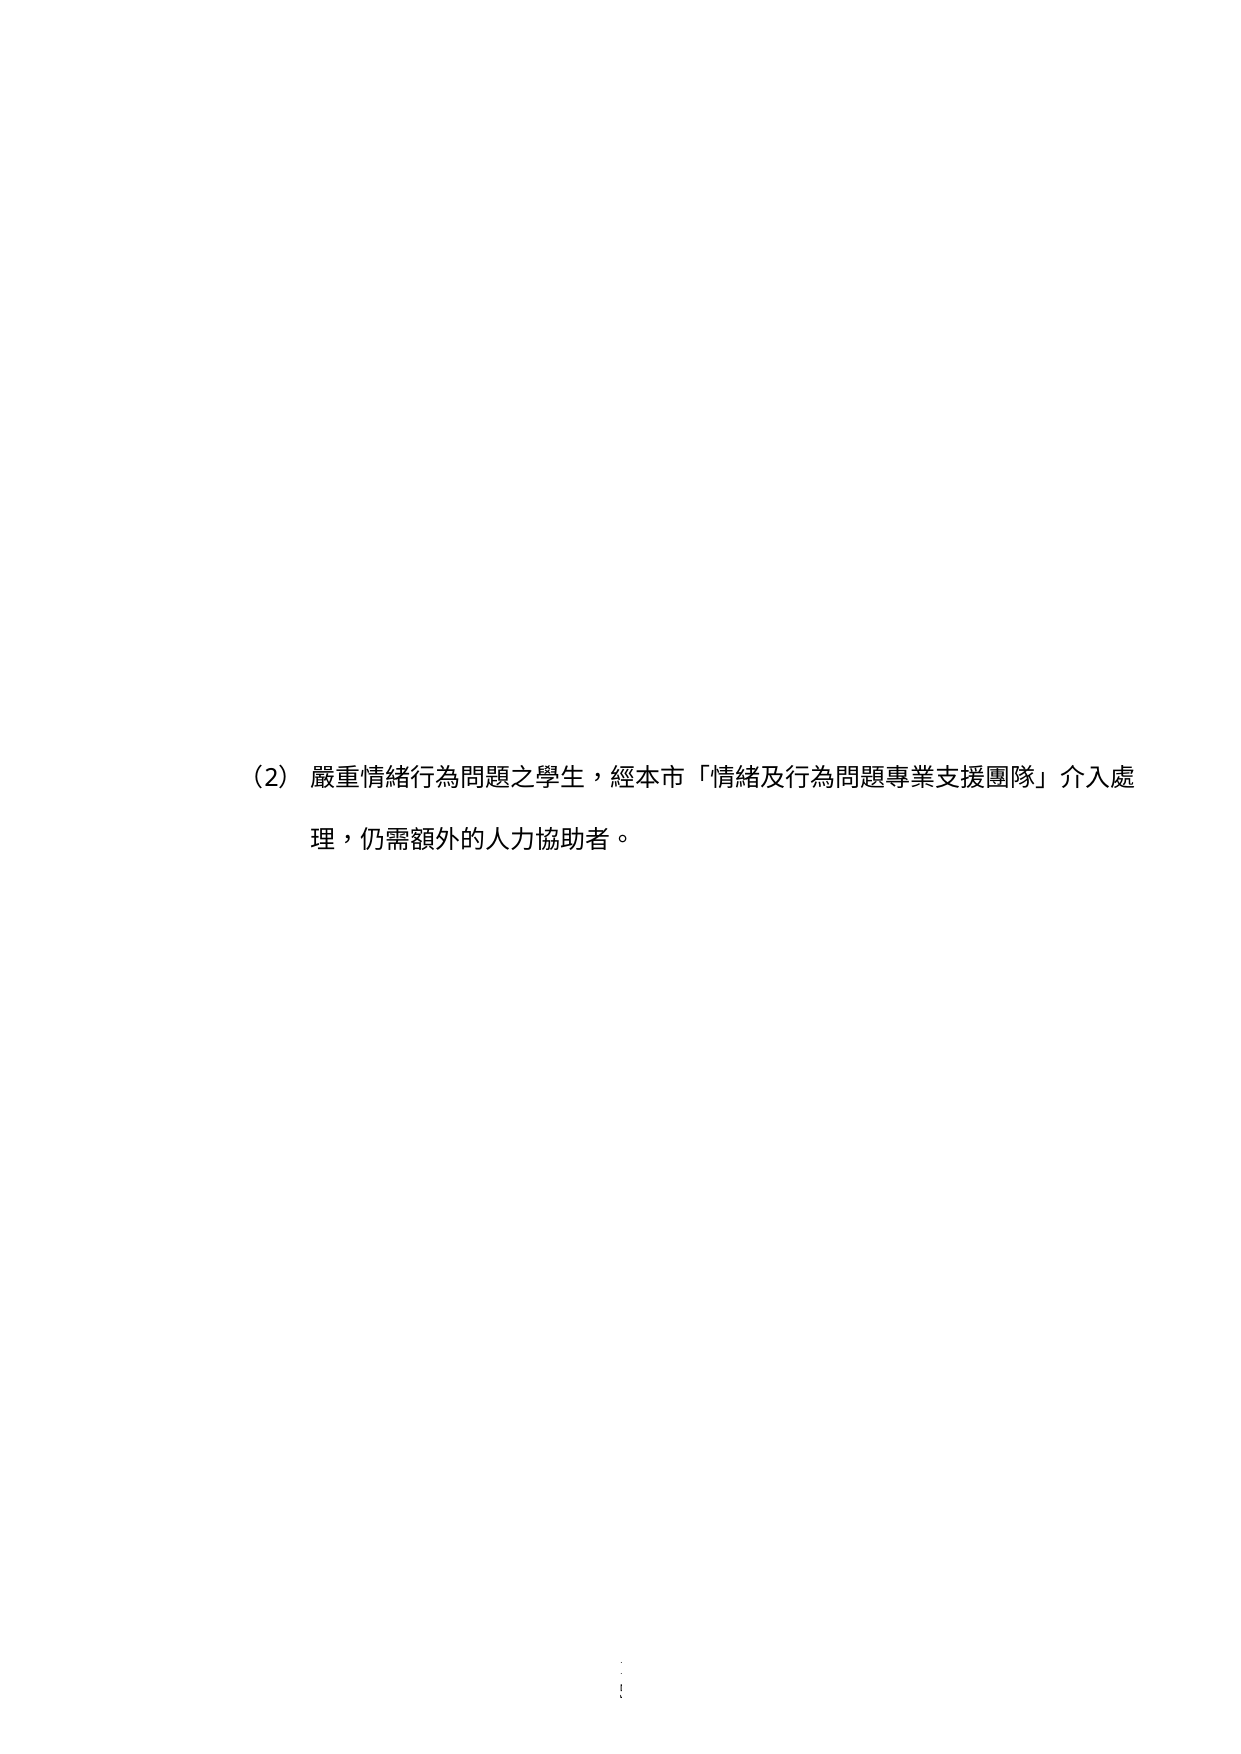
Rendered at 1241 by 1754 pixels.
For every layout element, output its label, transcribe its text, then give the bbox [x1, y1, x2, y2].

list 嚴重情緒行為問題之學生，經本市「情緒及行為問題專業支援團隊」介入處理，仍需額外的人力協助者。 [239, 734, 1152, 859]
